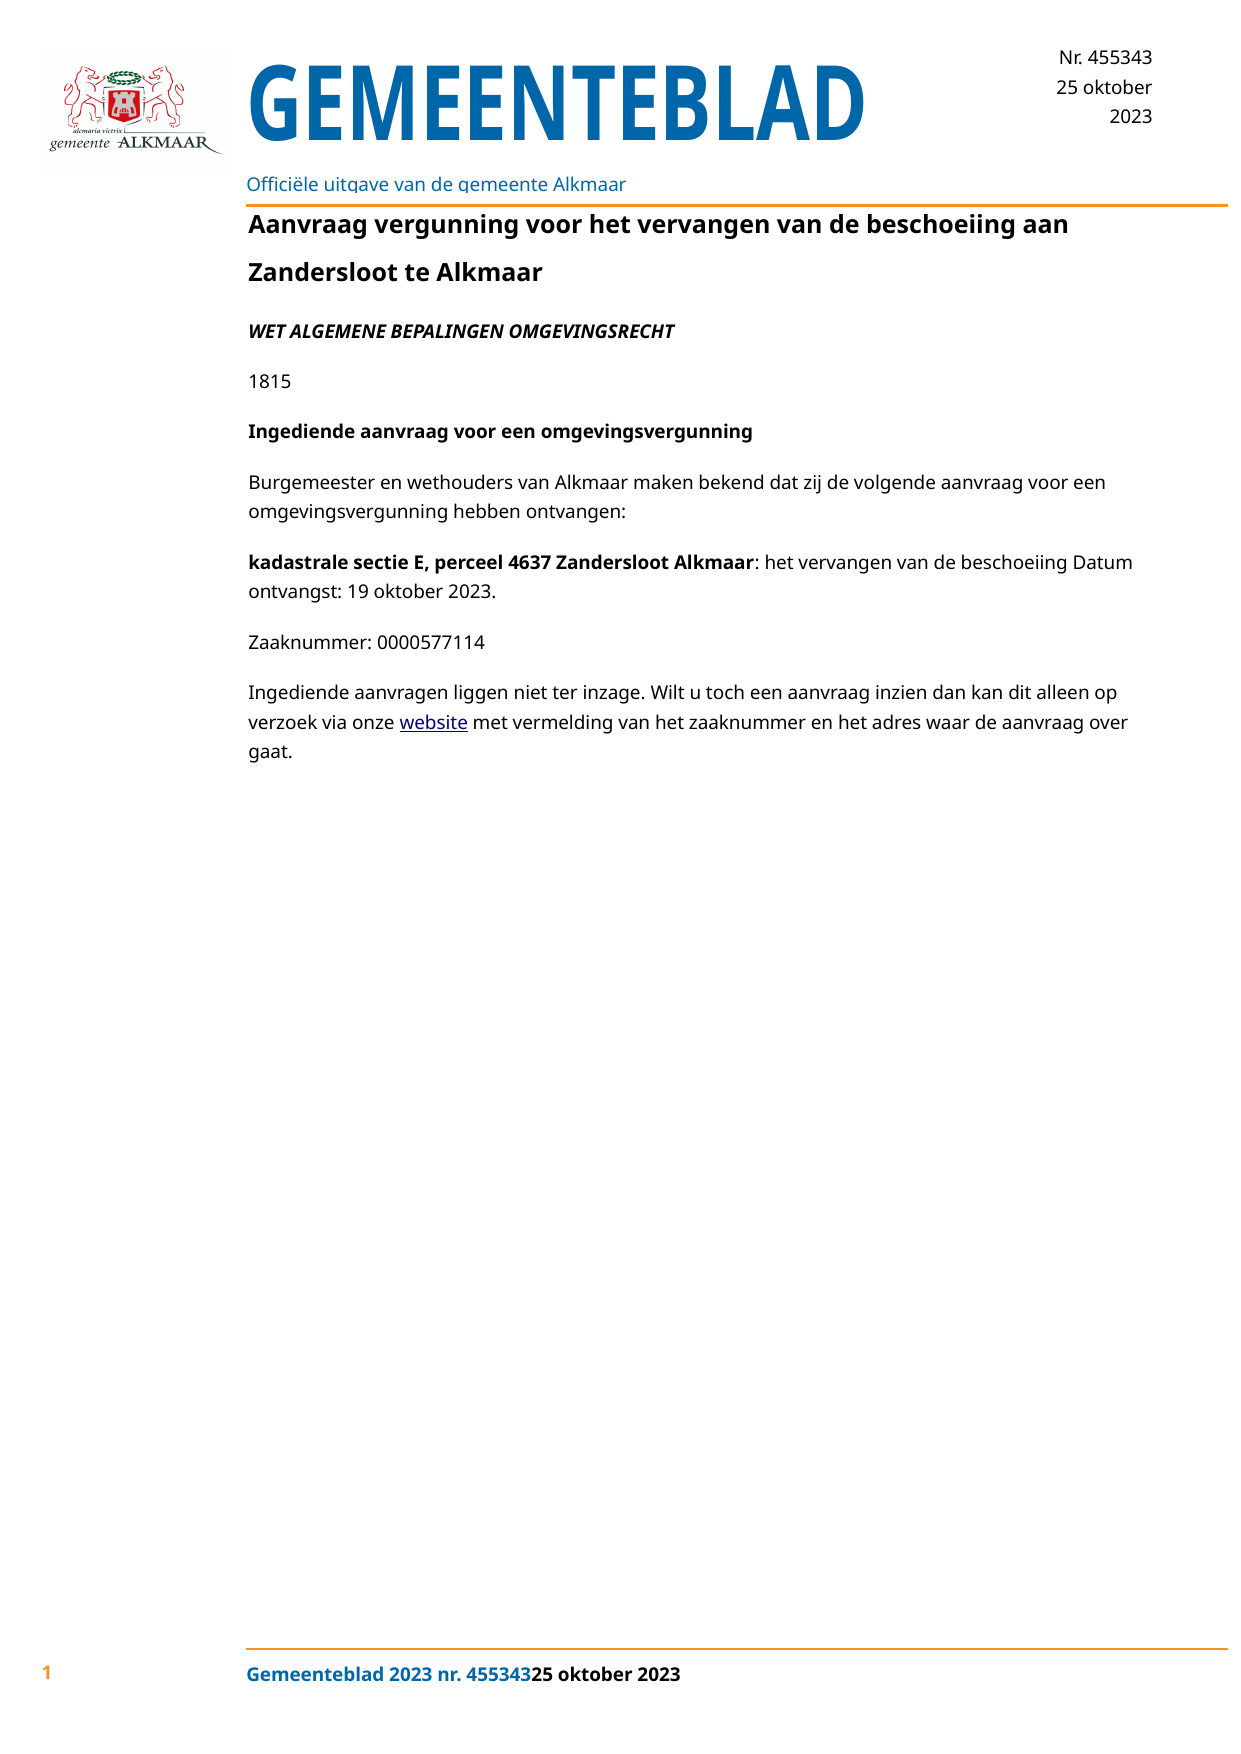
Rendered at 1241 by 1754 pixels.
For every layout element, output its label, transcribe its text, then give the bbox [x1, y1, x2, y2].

text Aanvraag vergunning voor het vervangen van de beschoeiing aan Zandersloot te Alkmaar [248, 207, 1152, 288]
text kadastrale sectie E, perceel 4637 Zandersloot Alkmaar: het vervangen van de beschoeiing Datum ontvangst: 19 oktober 2023. [248, 549, 1152, 604]
text WET ALGEMENE BEPALINGEN OMGEVINGSRECHT [248, 318, 1152, 344]
text Zaaknummer: 0000577114 [248, 629, 1152, 655]
text Ingediende aanvraag voor een omgevingsvergunning [248, 419, 1152, 444]
picture [41, 47, 231, 172]
text Ingediende aanvragen liggen niet ter inzage. Wilt u toch een aanvraag inzien dan kan dit alleen op verzoek via onze website met vermelding van het zaaknummer en het adres waar de aanvraag over gaat. [248, 679, 1152, 764]
text Burgemeester en wethouders van Alkmaar maken bekend dat zij de volgende aanvraag voor een omgevingsvergunning hebben ontvangen: [248, 469, 1152, 524]
text 1815 [248, 368, 1152, 394]
